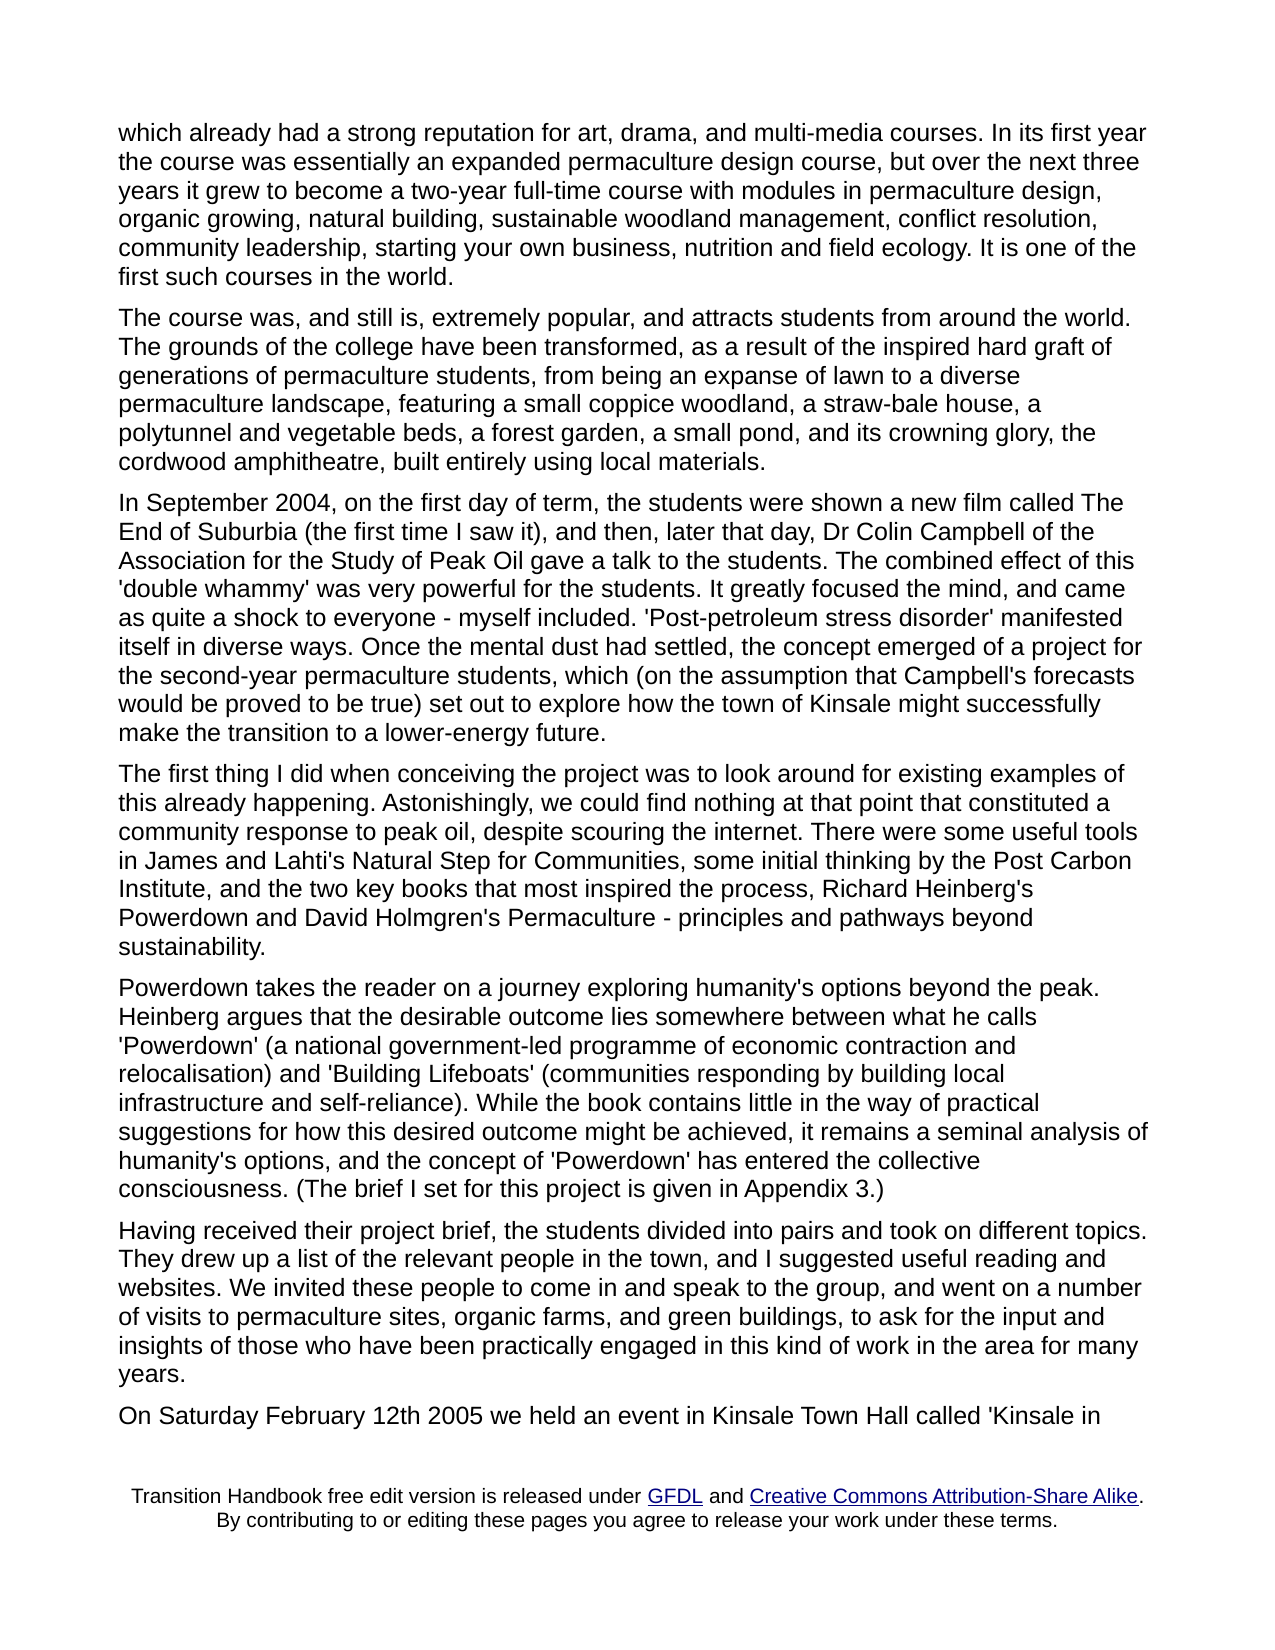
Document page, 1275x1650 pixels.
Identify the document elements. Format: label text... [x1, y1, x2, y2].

text Having received their project brief, the students divided into pairs and took on different topics. They drew up a list of the relevant people in the town, and I suggested useful reading and websites. We invited these people to come in and speak to the group, and went on a number of visits to permaculture sites, organic farms, and green buildings, to ask for the input and insights of those who have been practically engaged in this kind of work in the area for many years. [118, 1216, 1157, 1388]
text On Saturday February 12th 2005 we held an event in Kinsale Town Hall called 'Kinsale in [118, 1401, 1157, 1429]
text In September 2004, on the first day of term, the students were shown a new film called The End of Suburbia (the first time I saw it), and then, later that day, Dr Colin Campbell of the Association for the Study of Peak Oil gave a talk to the students. The combined effect of this 'double whammy' was very powerful for the students. It greatly focused the mind, and came as quite a shock to everyone - myself included. 'Post-petroleum stress disorder' manifested itself in diverse ways. Once the mental dust had settled, the concept emerged of a project for the second-year permaculture students, which (on the assumption that Campbell's forecasts would be proved to be true) set out to explore how the town of Kinsale might successfully make the transition to a lower-energy future. [118, 488, 1157, 747]
text The first thing I did when conceiving the project was to look around for existing examples of this already happening. Astonishingly, we could find nothing at that point that constituted a community response to peak oil, despite scouring the internet. There were some useful tools in James and Lahti's Natural Step for Communities, some initial thinking by the Post Carbon Institute, and the two key books that most inspired the process, Richard Heinberg's Powerdown and David Holmgren's Permaculture - principles and pathways beyond sustainability. [118, 759, 1157, 961]
text The course was, and still is, extremely popular, and attracts students from around the world. The grounds of the college have been transformed, as a result of the inspired hard graft of generations of permaculture students, from being an expanse of lawn to a diverse permaculture landscape, featuring a small coppice woodland, a straw-bale house, a polytunnel and vegetable beds, a forest garden, a small pond, and its crowning glory, the cordwood amphitheatre, built entirely using local materials. [118, 303, 1157, 476]
text Powerdown takes the reader on a journey exploring humanity's options beyond the peak. Heinberg argues that the desirable outcome lies somewhere between what he calls 'Powerdown' (a national government-led programme of economic contraction and relocalisation) and 'Building Lifeboats' (communities responding by building local infrastructure and self-reliance). While the book contains little in the way of practical suggestions for how this desired outcome might be achieved, it remains a seminal analysis of humanity's options, and the concept of 'Powerdown' has entered the collective consciousness. (The brief I set for this project is given in Appendix 3.) [118, 973, 1157, 1203]
text which already had a strong reputation for art, drama, and multi-media courses. In its first year the course was essentially an expanded permaculture design course, but over the next three years it grew to become a two-year full-time course with modules in permaculture design, organic growing, natural building, sustainable woodland management, conflict resolution, community leadership, starting your own business, nutrition and field ecology. It is one of the first such courses in the world. [118, 118, 1157, 291]
